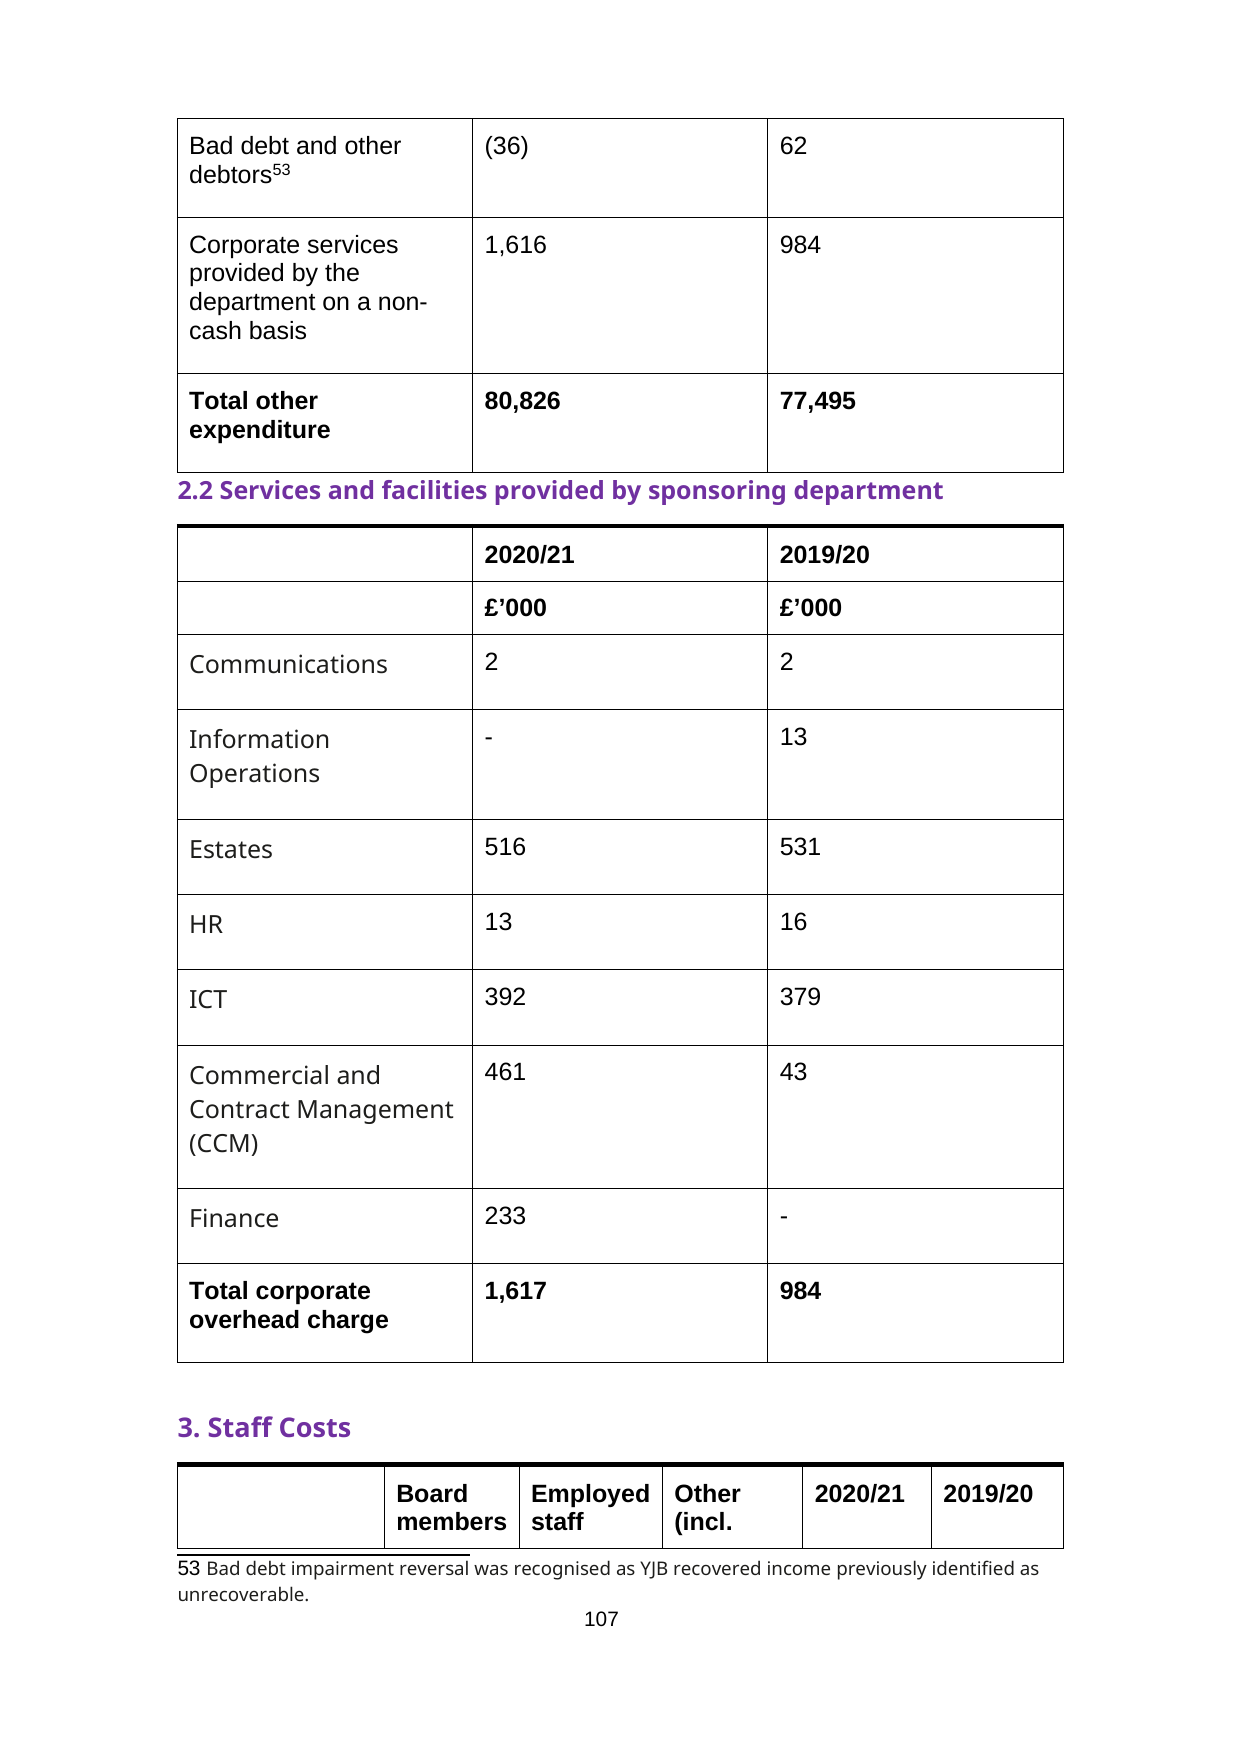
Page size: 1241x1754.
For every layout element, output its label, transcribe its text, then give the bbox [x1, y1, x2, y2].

table_header 2019/20 [932, 1467, 1063, 1548]
table_header 2019/20 [768, 528, 1063, 581]
table_header 2020/21 [803, 1467, 931, 1548]
table_cell Communications [178, 635, 472, 709]
table_header [178, 1467, 384, 1548]
table_cell 13 [768, 710, 1063, 819]
table_cell Estates [178, 820, 472, 894]
table_header Board members [385, 1467, 519, 1548]
table_header 2020/21 [473, 528, 767, 581]
table_cell - [768, 1189, 1063, 1263]
table_cell 984 [768, 218, 1063, 373]
table_cell 16 [768, 895, 1063, 969]
table_cell 13 [473, 895, 767, 969]
table_cell 43 [768, 1046, 1063, 1188]
text 2.2 Services and facilities provided by sponsoring department [177, 473, 1063, 507]
table_cell 1,617 [473, 1264, 767, 1362]
table_cell 77,495 [768, 374, 1063, 472]
table_header Other (incl. [663, 1467, 802, 1548]
table_cell HR [178, 895, 472, 969]
table_cell ICT [178, 970, 472, 1044]
table_cell 461 [473, 1046, 767, 1188]
table_cell 2 [473, 635, 767, 709]
table_cell 62 [768, 119, 1063, 217]
table_cell Corporate services provided by the department on a non-cash basis [178, 218, 472, 373]
table_cell - [473, 710, 767, 819]
table_cell Bad debt and other debtors [178, 119, 472, 217]
table_cell 80,826 [473, 374, 767, 472]
table_cell 379 [768, 970, 1063, 1044]
table_cell 233 [473, 1189, 767, 1263]
table_cell 2 [768, 635, 1063, 709]
table_cell Total other expenditure [178, 374, 472, 472]
table_cell [178, 582, 472, 634]
table_cell 531 [768, 820, 1063, 894]
table_cell Finance [178, 1189, 472, 1263]
table_cell Total corporate overhead charge [178, 1264, 472, 1362]
text 3. Staff Costs [177, 1408, 1063, 1445]
table_cell £’000 [473, 582, 767, 634]
table_cell 516 [473, 820, 767, 894]
table_cell £’000 [768, 582, 1063, 634]
table_cell 1,616 [473, 218, 767, 373]
table_cell Information Operations [178, 710, 472, 819]
table_cell (36) [473, 119, 767, 217]
table_cell 984 [768, 1264, 1063, 1362]
table_header Employed staff [520, 1467, 662, 1548]
table_header [178, 528, 472, 581]
table_cell 392 [473, 970, 767, 1044]
table_cell Commercial and Contract Management (CCM) [178, 1046, 472, 1188]
